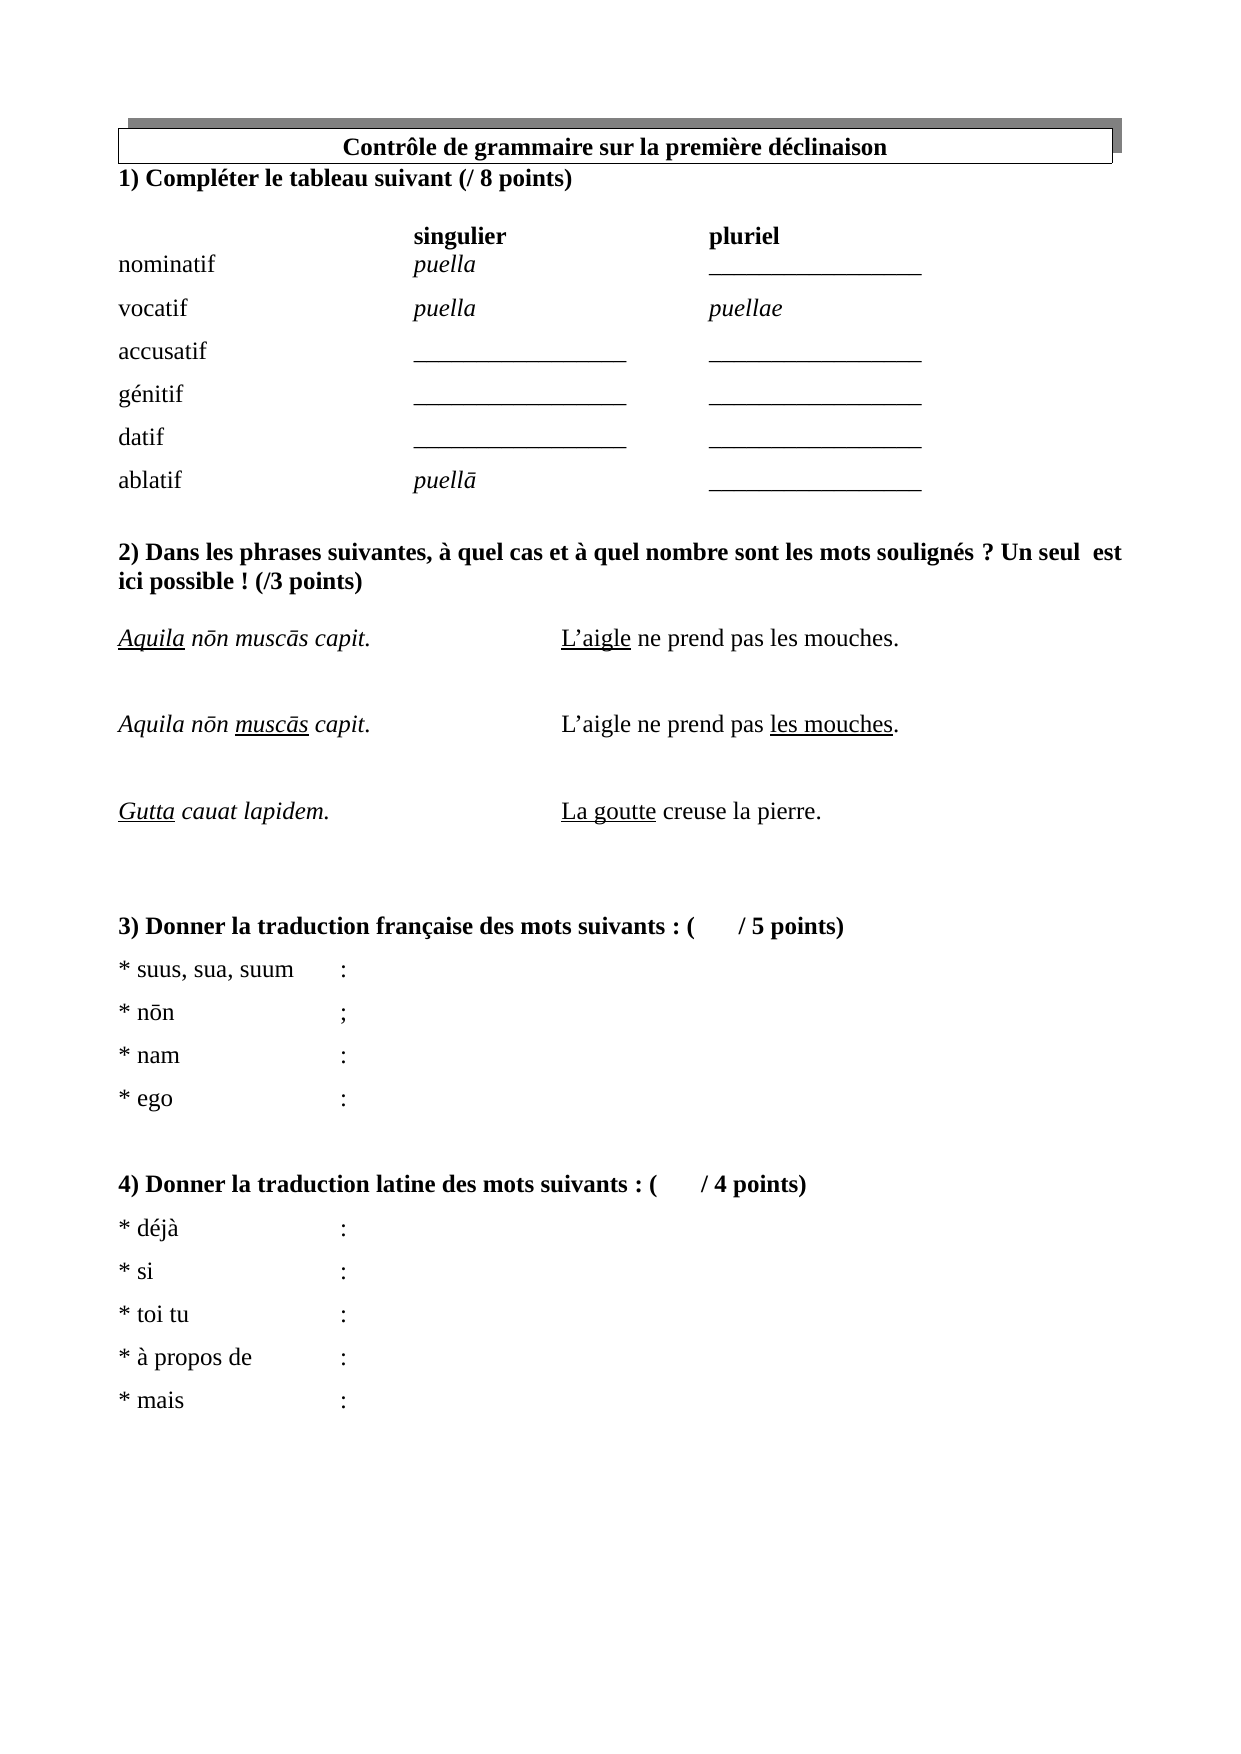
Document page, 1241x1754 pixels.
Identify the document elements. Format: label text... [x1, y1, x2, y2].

text Gutta cauat lapidem. La goutte creuse la pierre. [118, 796, 1122, 824]
text nominatif puella _________________ [118, 249, 1122, 278]
text 4) Donner la traduction latine des mots suivants : ( / 4 points) [118, 1169, 1122, 1198]
text ablatif puellā _________________ [118, 465, 1122, 494]
text Aquila nōn muscās capit. L’aigle ne prend pas les mouches. [118, 709, 1122, 738]
text 1) Compléter le tableau suivant (/ 8 points) [118, 163, 1122, 192]
text Contrôle de grammaire sur la première déclinaison [119, 129, 1112, 163]
text * toi tu : [118, 1299, 1122, 1328]
text * à propos de : [118, 1342, 1122, 1371]
text datif _________________ _________________ [118, 422, 1122, 451]
text vocatif puella puellae [118, 293, 1122, 321]
text * nam : [118, 1040, 1122, 1069]
text * ego : [118, 1083, 1122, 1112]
text 2) Dans les phrases suivantes, à quel cas et à quel nombre sont les mots soulignés ? Un seul est ici possible ! (/3 points) [118, 537, 1122, 594]
text 3) Donner la traduction française des mots suivants : ( / 5 points) [118, 911, 1122, 939]
text accusatif _________________ _________________ [118, 336, 1122, 364]
text * nōn ; [118, 997, 1122, 1026]
text singulier pluriel [118, 221, 1122, 249]
text * mais : [118, 1385, 1122, 1414]
text Aquila nōn muscās capit. L’aigle ne prend pas les mouches. [118, 623, 1122, 652]
text * si : [118, 1256, 1122, 1284]
text * déjà : [118, 1213, 1122, 1241]
text génitif _________________ _________________ [118, 379, 1122, 408]
text * suus, sua, suum : [118, 954, 1122, 983]
